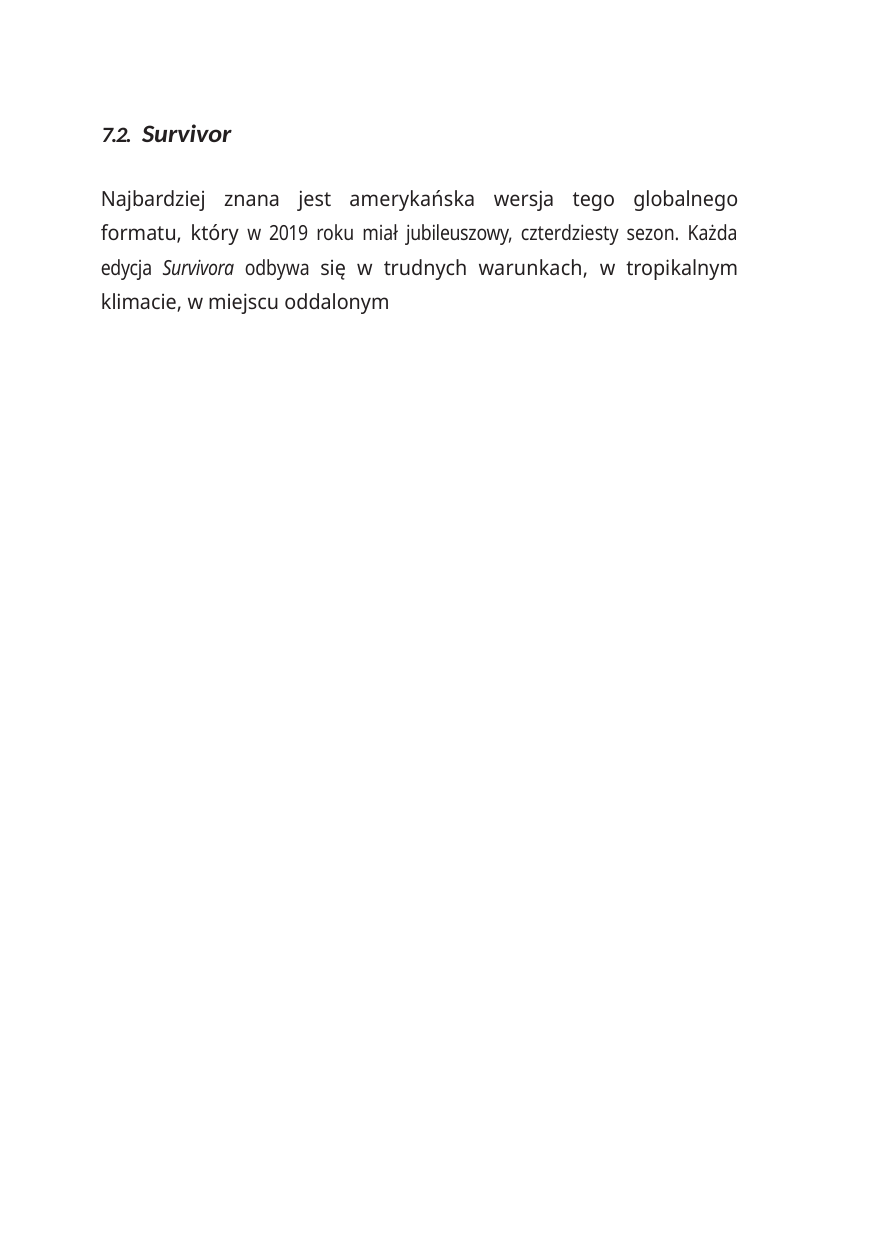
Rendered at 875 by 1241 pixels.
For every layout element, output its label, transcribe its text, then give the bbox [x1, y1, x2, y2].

text Najbardziej znana jest amerykańska wersja tego globalnego formatu, który w 2019 roku miał jubileuszowy, czterdziesty sezon. Każda edycja Survivora odbywa się w trudnych warunkach, w tropikalnym klimacie, w miejscu oddalonym [101, 184, 738, 316]
subtitle Survivor [101, 118, 755, 148]
